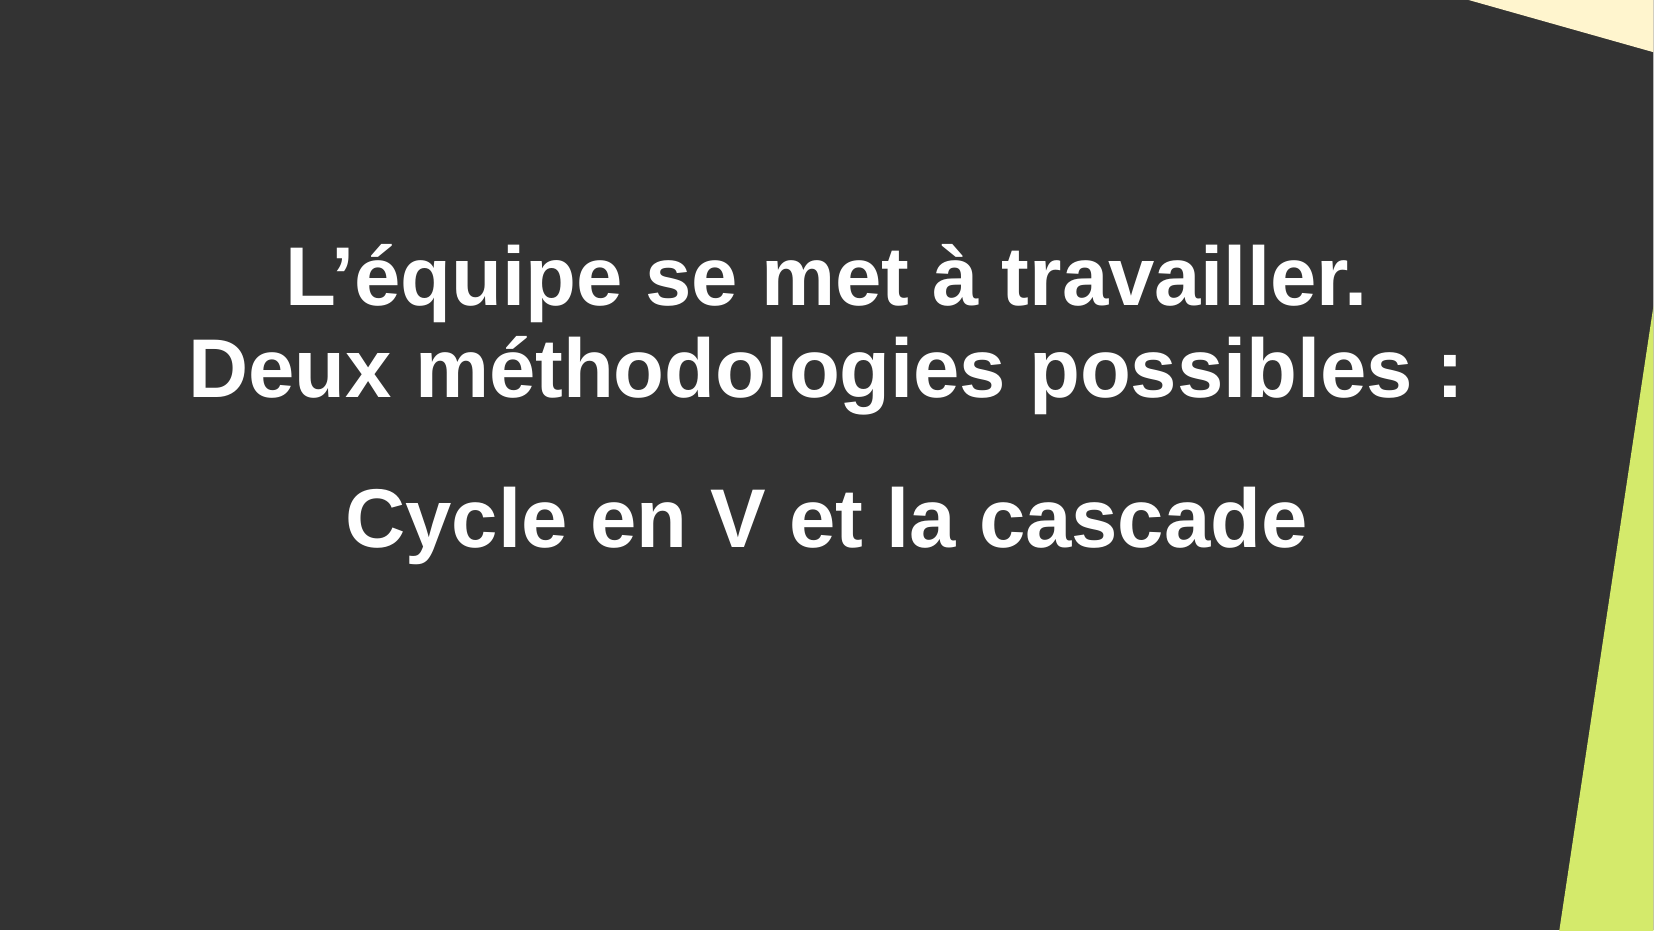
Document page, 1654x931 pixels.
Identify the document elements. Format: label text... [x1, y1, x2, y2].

title Cycle en V et la cascade [31, 472, 1622, 586]
text_box [1559, 302, 1654, 931]
text_box [1468, 0, 1654, 53]
title L’équipe se met à travailler. Deux méthodologies possibles : [31, 229, 1622, 426]
